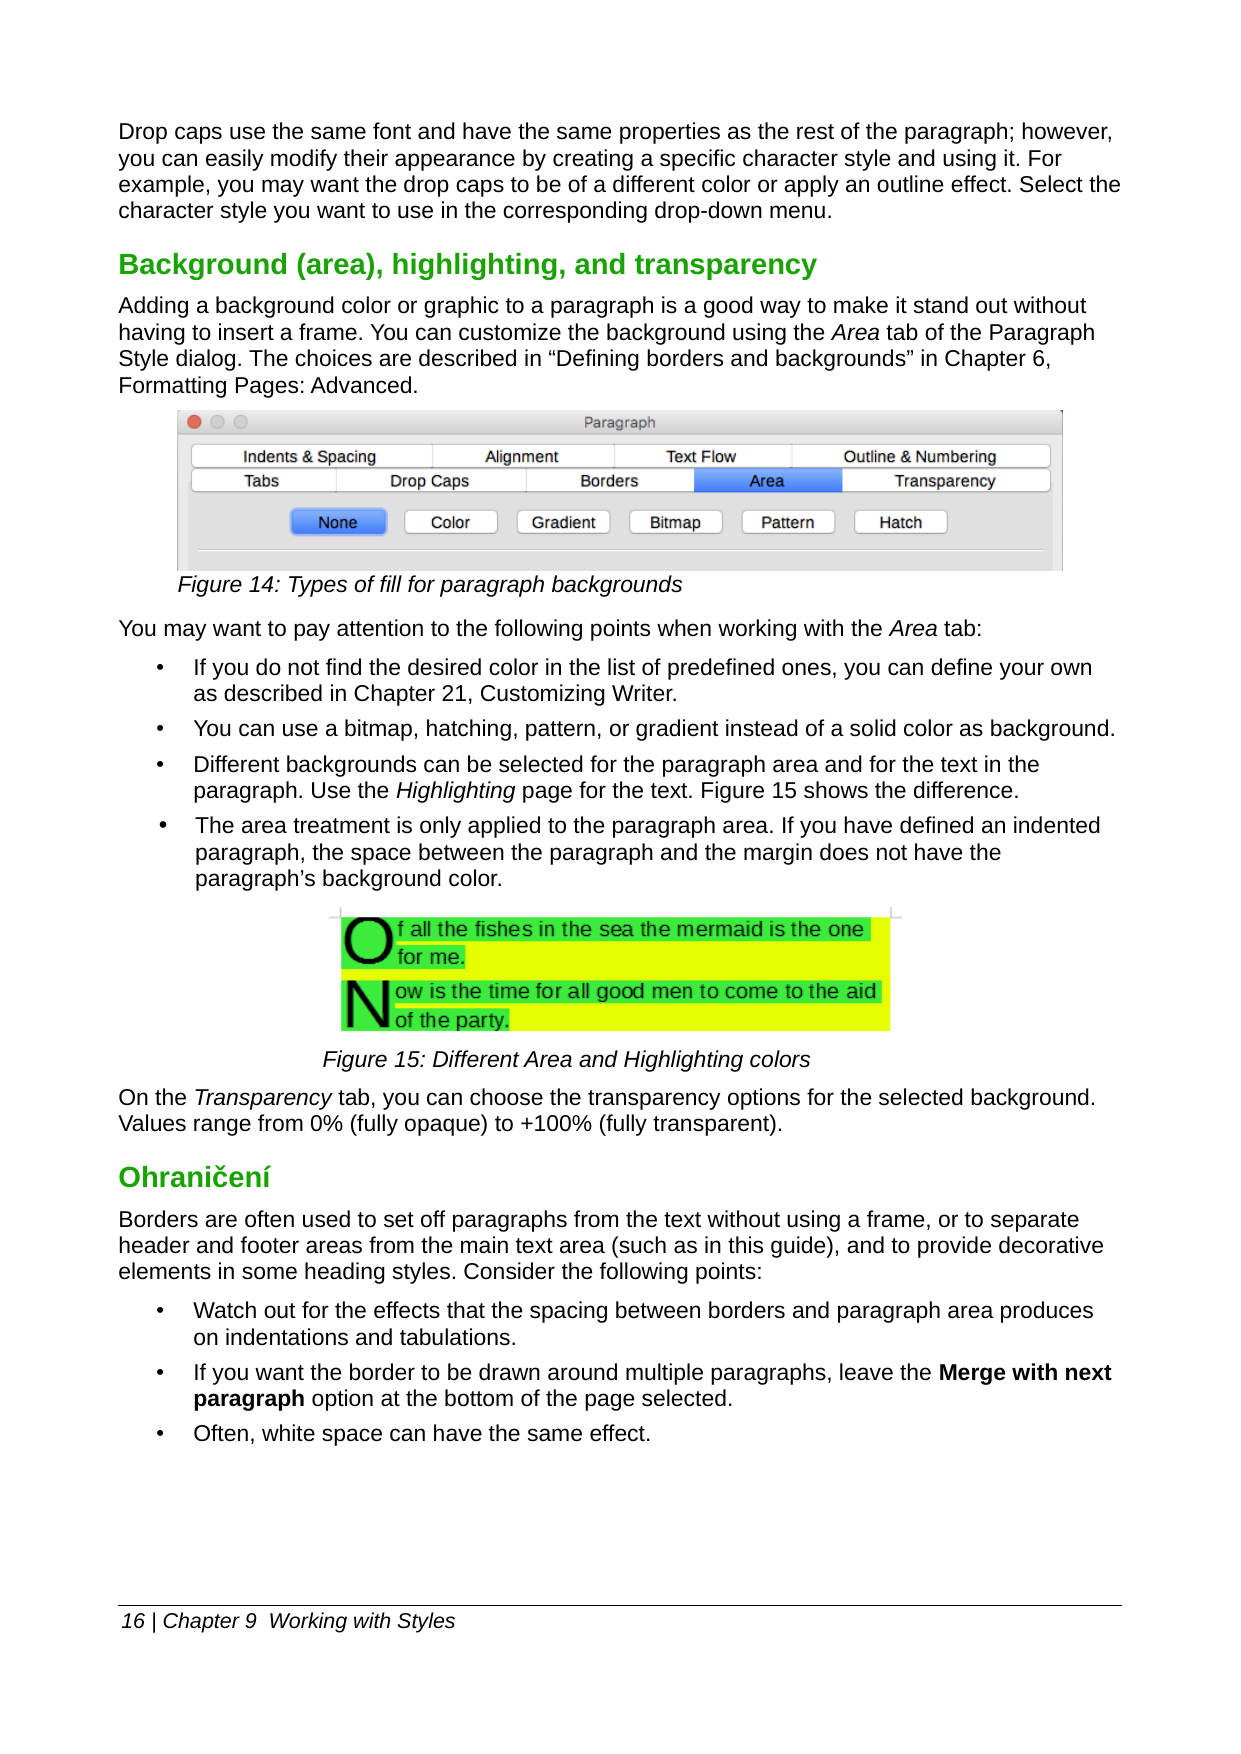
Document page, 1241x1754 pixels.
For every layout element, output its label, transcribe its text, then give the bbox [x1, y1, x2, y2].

list Different backgrounds can be selected for the paragraph area and for the text in the paragraph. Use the Highlighting page for the text. Figure 15 shows the difference. [156, 751, 1122, 803]
list Borders are often used to set off paragraphs from the text without using a frame, or to separate header and footer areas from the main text area (such as in this guide), and to provide decorative elements in some heading styles. Consider the following points: [118, 1206, 1122, 1284]
list If you do not find the desired color in the list of predefined ones, you can define your own as described in Chapter 21, Customizing Writer. [156, 654, 1122, 707]
subtitle Background (area), highlighting, and transparency [118, 247, 1122, 281]
list You may want to pay attention to the following points when working with the Area tab: [118, 615, 1122, 641]
list Watch out for the effects that the spacing between borders and paragraph area produces on indentations and tabulations. [156, 1297, 1122, 1350]
text Figure 15: Different Area and Highlighting colors [322, 1046, 918, 1072]
picture [177, 410, 1063, 571]
text Figure 14: Types of fill for paragraph backgrounds [177, 571, 1063, 597]
list You can use a bitmap, hatching, pattern, or gradient instead of a solid color as background. [156, 715, 1122, 742]
list Often, white space can have the same effect. [156, 1420, 1122, 1447]
list The area treatment is only applied to the paragraph area. If you have defined an indented paragraph, the space between the paragraph and the margin does not have the paragraph’s background color. [156, 812, 1122, 892]
text Drop caps use the same font and have the same properties as the rest of the paragraph; however, you can easily modify their appearance by creating a specific character style and using it. For example, you may want the drop caps to be of a different color or apply an outline effect. Select the character style you want to use in the corresponding drop-down menu. [118, 118, 1122, 223]
picture [322, 903, 918, 1046]
list If you want the border to be drawn around multiple paragraphs, leave the Merge with next paragraph option at the bottom of the page selected. [156, 1359, 1122, 1411]
text Adding a background color or graphic to a paragraph is a good way to make it stand out without having to insert a frame. You can customize the background using the Area tab of the Paragraph Style dialog. The choices are described in “Defining borders and backgrounds” in Chapter 6, Formatting Pages: Advanced. [118, 292, 1122, 398]
text On the Transparency tab, you can choose the transparency options for the selected background. Values range from 0% (fully opaque) to +100% (fully transparent). [118, 1084, 1122, 1137]
subtitle Ohraničení [118, 1160, 1122, 1194]
